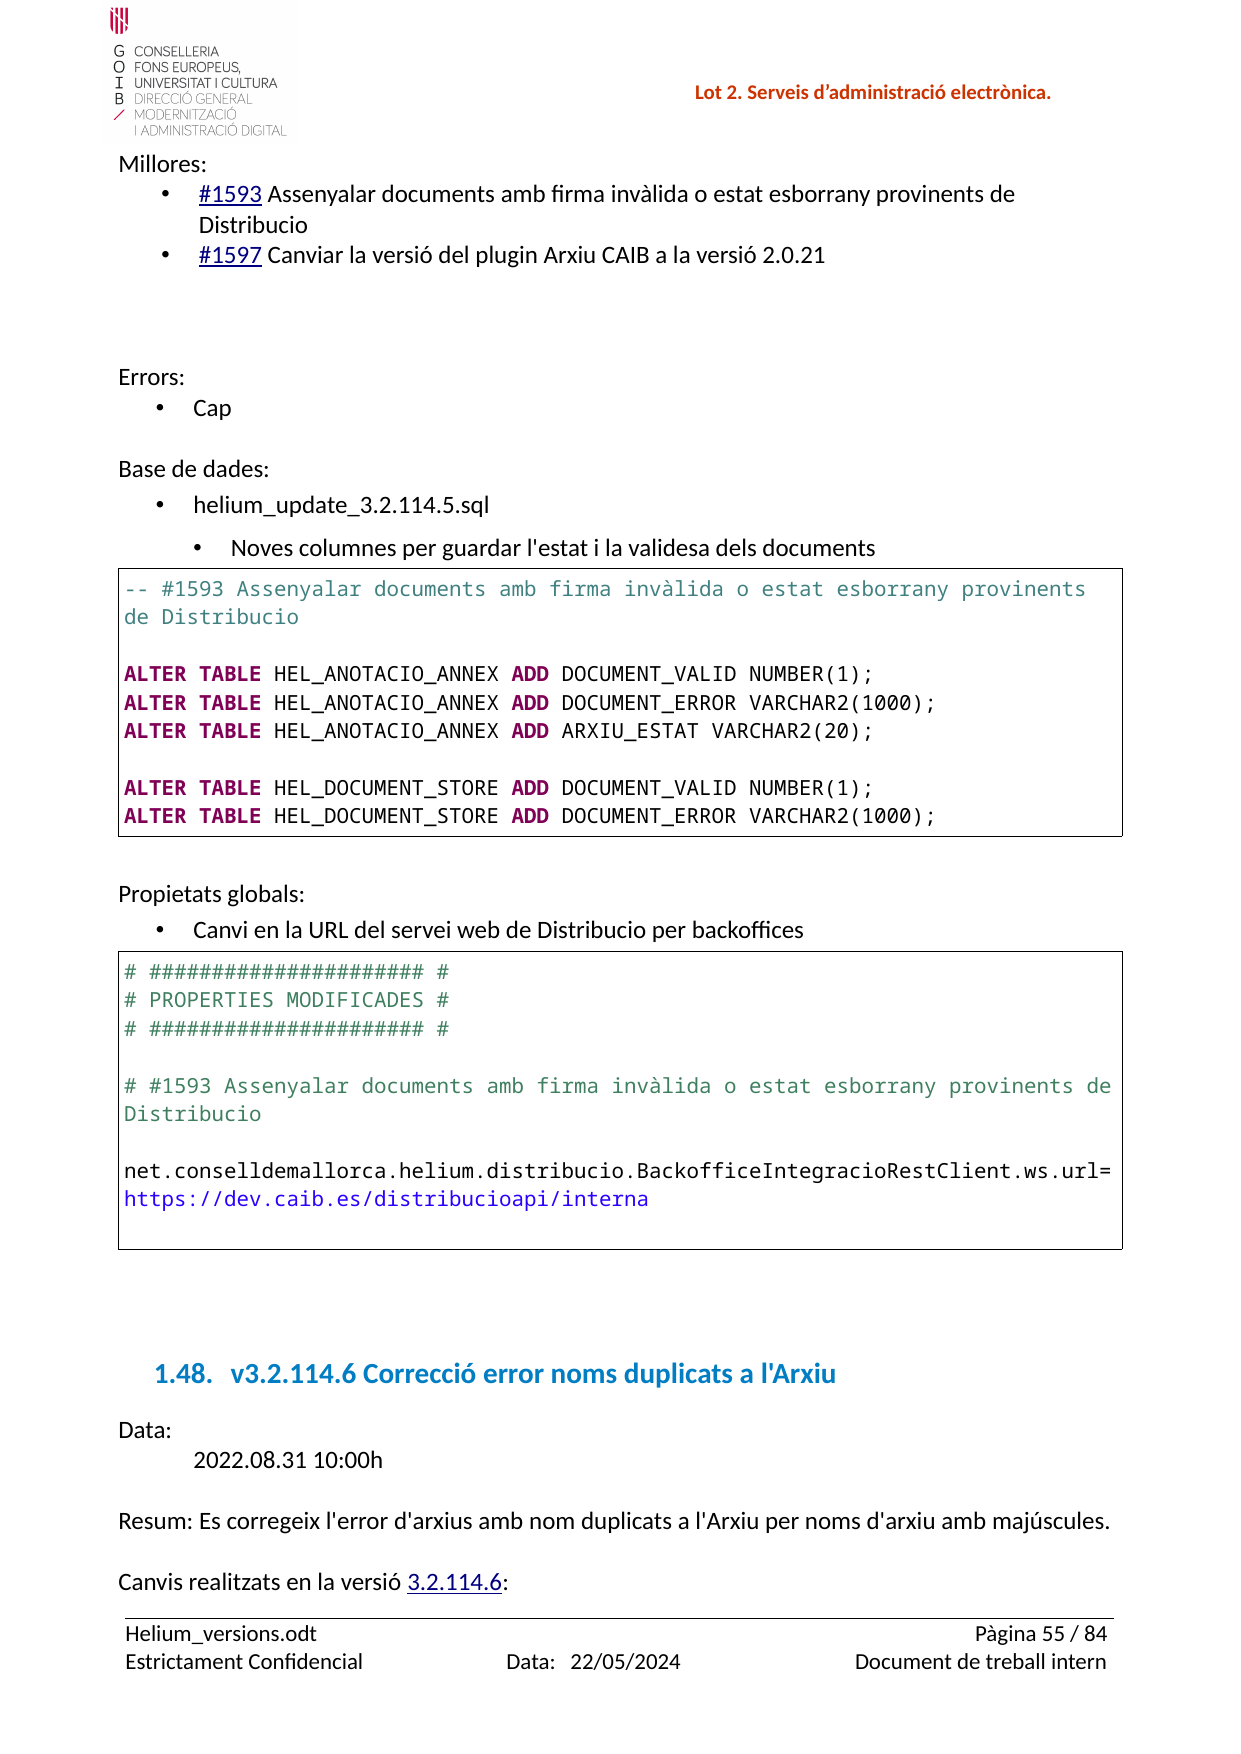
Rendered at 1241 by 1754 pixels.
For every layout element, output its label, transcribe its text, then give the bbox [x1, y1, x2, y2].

text Errors: [118, 361, 1122, 392]
text Base de dades: [118, 453, 1122, 483]
list #1593 Assenyalar documents amb firma invàlida o estat esborrany provinents de Distribucio [161, 178, 1122, 239]
list helium_update_3.2.114.5.sql [156, 489, 1122, 520]
text Canvis realitzats en la versió 3.2.114.6: [118, 1567, 1122, 1597]
text 2022.08.31 10:00h [118, 1444, 1122, 1475]
list Canvi en la URL del servei web de Distribucio per backoffices [156, 915, 1122, 945]
table_header # ###################### # # PROPERTIES MODIFICADES # # ###################### # # #1593 Assenyalar documents amb firma invàlida o estat esborrany provinents de Distribucio net.conselldemallorca.helium.distribucio.BackofficeIntegracioRestClient.ws.url=https://dev.caib.es/distribucioapi/interna [119, 952, 1122, 1249]
list Cap [156, 392, 1122, 422]
text Propietats globals: [118, 878, 1122, 909]
text Resum: Es corregeix l'error d'arxius amb nom duplicats a l'Arxiu per noms d'arxiu amb majúscules. [118, 1506, 1122, 1536]
picture [100, 0, 297, 144]
subtitle v3.2.114.6 Correcció error noms duplicats a l'Arxiu [153, 1355, 1122, 1390]
table_header -- #1593 Assenyalar documents amb firma invàlida o estat esborrany provinents de Distribucio ALTER TABLE HEL_ANOTACIO_ANNEX ADD DOCUMENT_VALID NUMBER(1); ALTER TABLE HEL_ANOTACIO_ANNEX ADD DOCUMENT_ERROR VARCHAR2(1000); ALTER TABLE HEL_ANOTACIO_ANNEX ADD ARXIU_ESTAT VARCHAR2(20); ALTER TABLE HEL_DOCUMENT_STORE ADD DOCUMENT_VALID NUMBER(1); ALTER TABLE HEL_DOCUMENT_STORE ADD DOCUMENT_ERROR VARCHAR2(1000); [119, 569, 1122, 836]
list #1597 Canviar la versió del plugin Arxiu CAIB a la versió 2.0.21 [161, 239, 1122, 270]
text Data: [118, 1414, 1122, 1444]
list Noves columnes per guardar l'estat i la validesa dels documents [193, 532, 1122, 562]
text Millores: [118, 148, 1122, 178]
